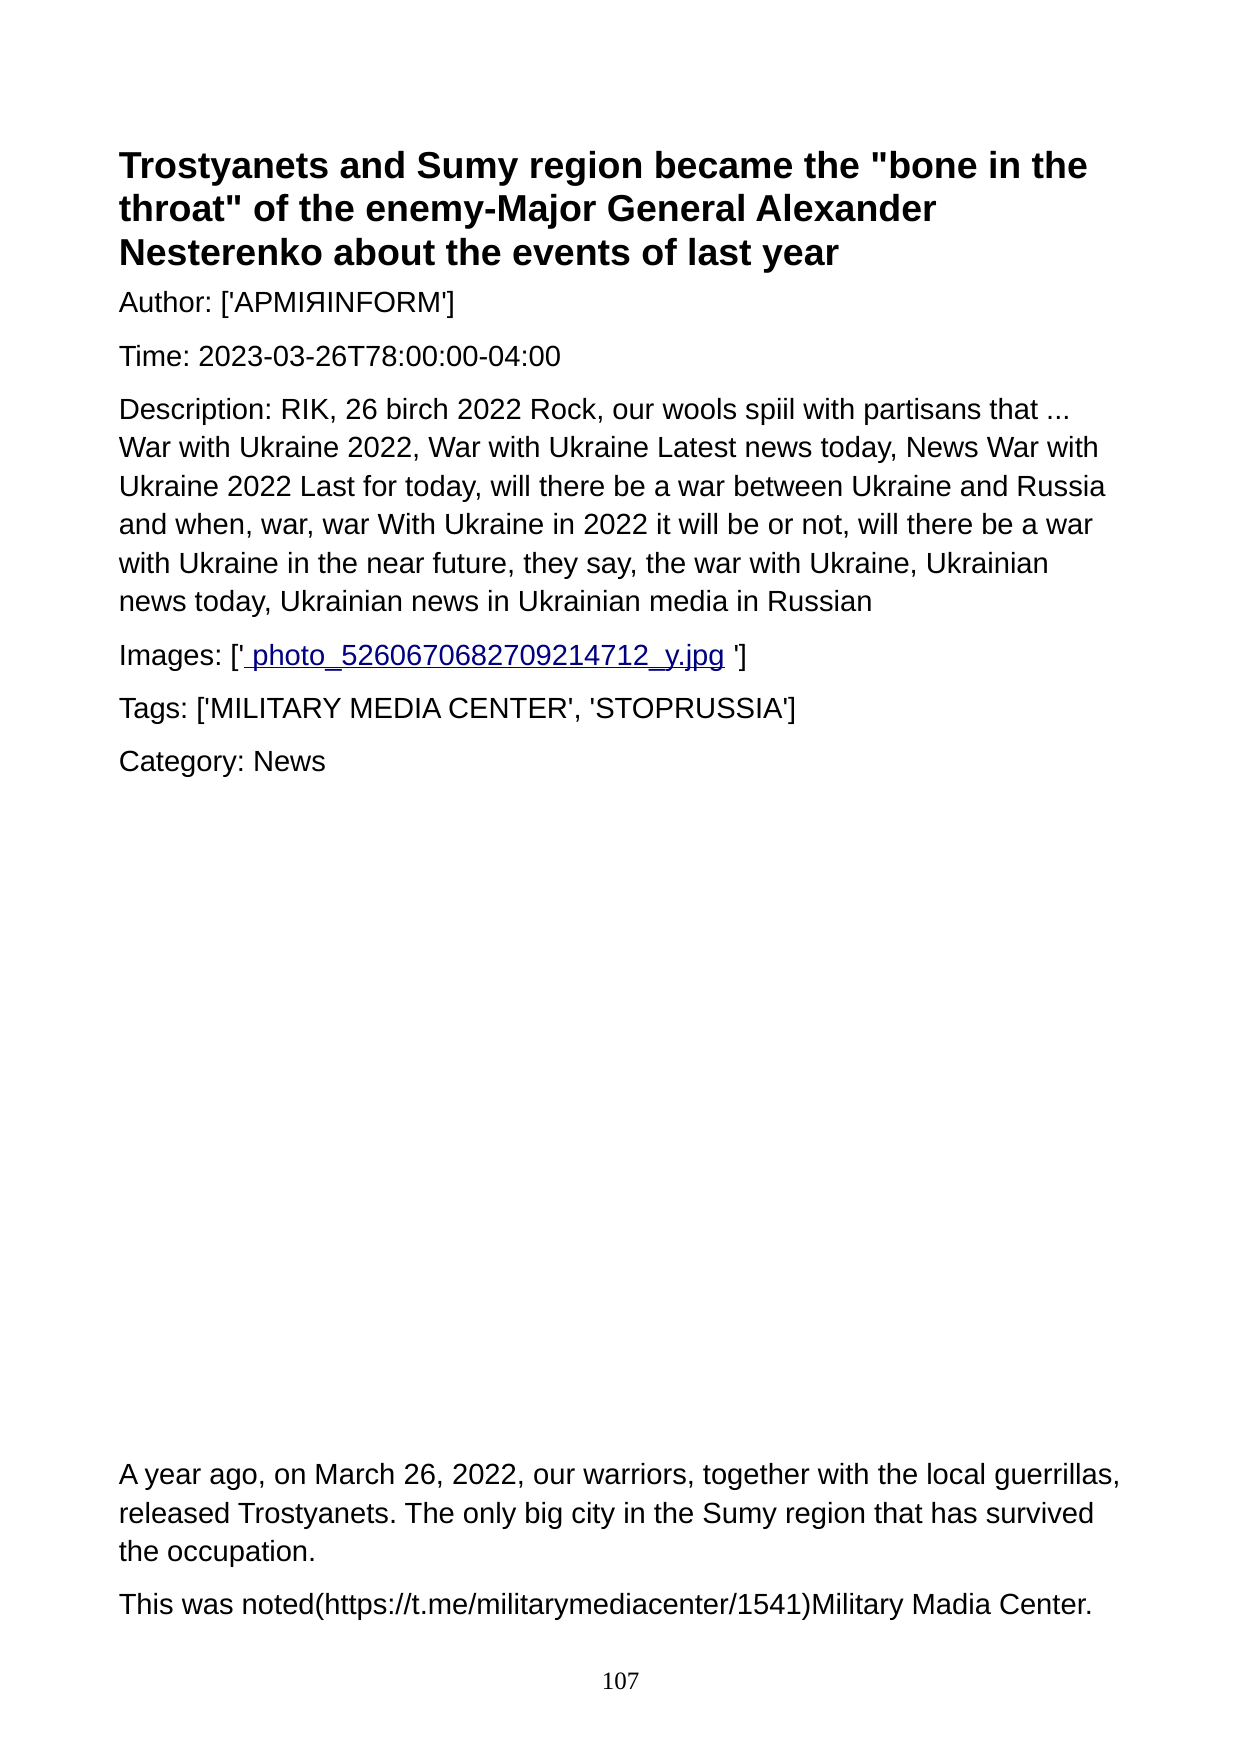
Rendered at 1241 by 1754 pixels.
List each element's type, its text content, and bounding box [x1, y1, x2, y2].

text Description: RIK, 26 birch 2022 Rock, our wools spiil with partisans that ... War with Ukraine 2022, War with Ukraine Latest news today, News War with Ukraine 2022 Last for today, will there be a war between Ukraine and Russia and when, war, war With Ukraine in 2022 it will be or not, will there be a war with Ukraine in the near future, they say, the war with Ukraine, Ukrainian news today, Ukrainian news in Ukrainian media in Russian [118, 392, 1122, 618]
text A year ago, on March 26, 2022, our warriors, together with the local guerrillas, released Trostyanets. The only big city in the Sumy region that has survived the occupation. [118, 797, 1122, 1568]
subtitle Trostyanets and Sumy region became the "bone in the throat" of the enemy-Major General Alexander Nesterenko about the events of last year [118, 143, 1122, 273]
text Author: ['АРМІЯINFORM'] [118, 285, 1122, 319]
text Time: 2023-03-26T78:00:00-04:00 [118, 338, 1122, 372]
text This was noted(https://t.me/militarymediacenter/1541)Military Madia Center. [118, 1587, 1122, 1621]
text Tags: ['MILITARY MEDIA CENTER', 'STOPRUSSIA'] [118, 691, 1122, 724]
text Images: [' photo_5260670682709214712_y.jpg '] [118, 637, 1122, 671]
text Category: News [118, 744, 1122, 777]
